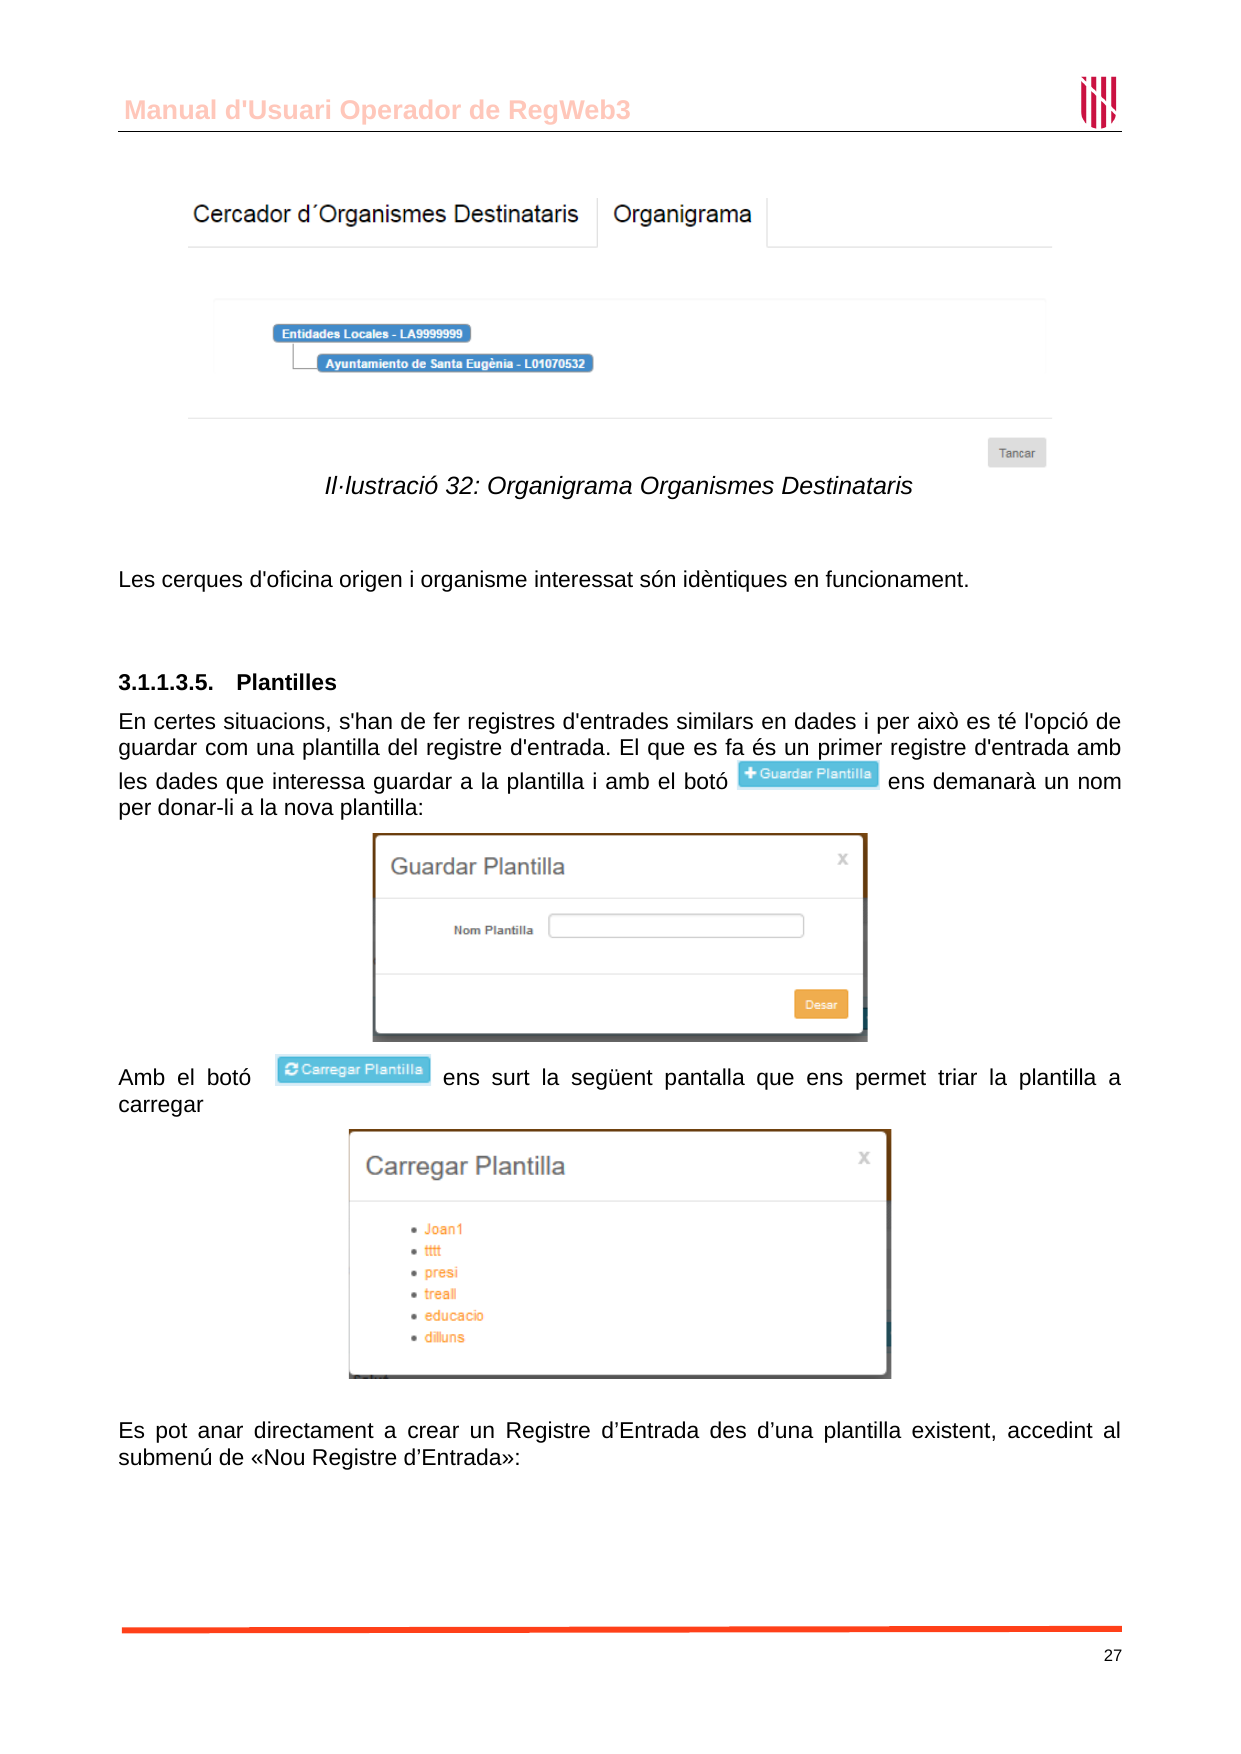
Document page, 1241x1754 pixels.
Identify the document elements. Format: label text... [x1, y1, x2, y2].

text Es pot anar directament a crear un Registre d’Entrada des d’una plantilla existent, accedint al submenú de «Nou Registre d’Entrada»: [118, 1417, 1122, 1470]
subtitle Plantilles [118, 669, 1122, 696]
picture [275, 1054, 432, 1086]
picture [736, 760, 880, 790]
picture [348, 1129, 892, 1379]
text Amb el botó ens surt la següent pantalla que ens permet triar la plantilla a carregar [118, 1054, 1122, 1117]
text En certes situacions, s'han de fer registres d'entrades similars en dades i per això es té l'opció de guardar com una plantilla del registre d'entrada. El que es fa és un primer registre d'entrada amb les dades que interessa guardar a la plantilla i amb el botó ens demanarà un nom per donar-li a la nova plantilla: [118, 708, 1122, 821]
picture [1078, 74, 1119, 130]
text Il·lustració 32: Organigrama Organismes Destinataris [125, 211, 1115, 499]
text Les cerques d'oficina origen i organisme interessat són idèntiques en funcionament. [118, 566, 1122, 593]
picture [372, 833, 868, 1042]
